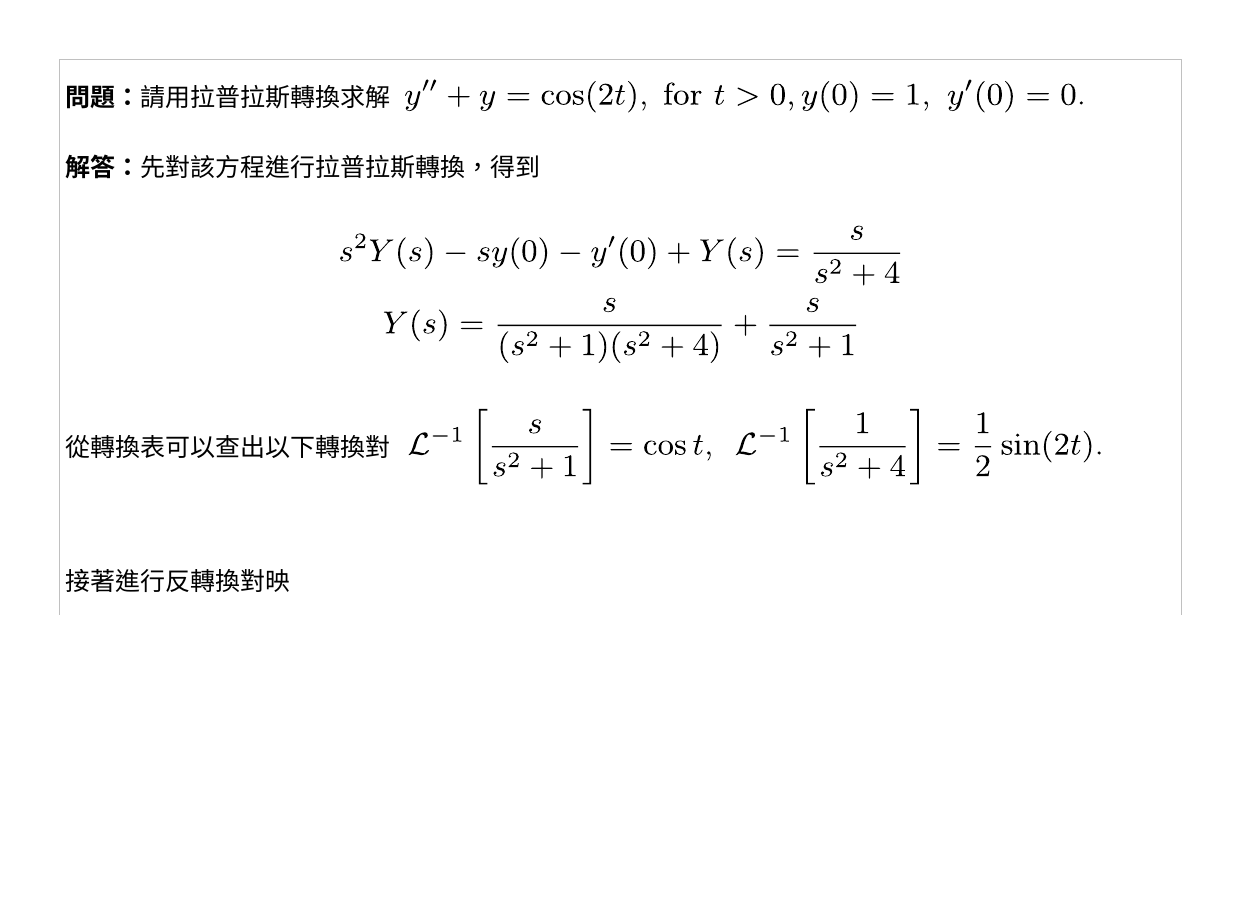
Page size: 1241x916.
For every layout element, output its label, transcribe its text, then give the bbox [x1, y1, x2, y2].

table_header 問題：請用拉普拉斯轉換求解 解答：先對該方程進行拉普拉斯轉換，得到 從轉換表可以查出以下轉換對 接著進行反轉換對映 [60, 60, 1181, 615]
